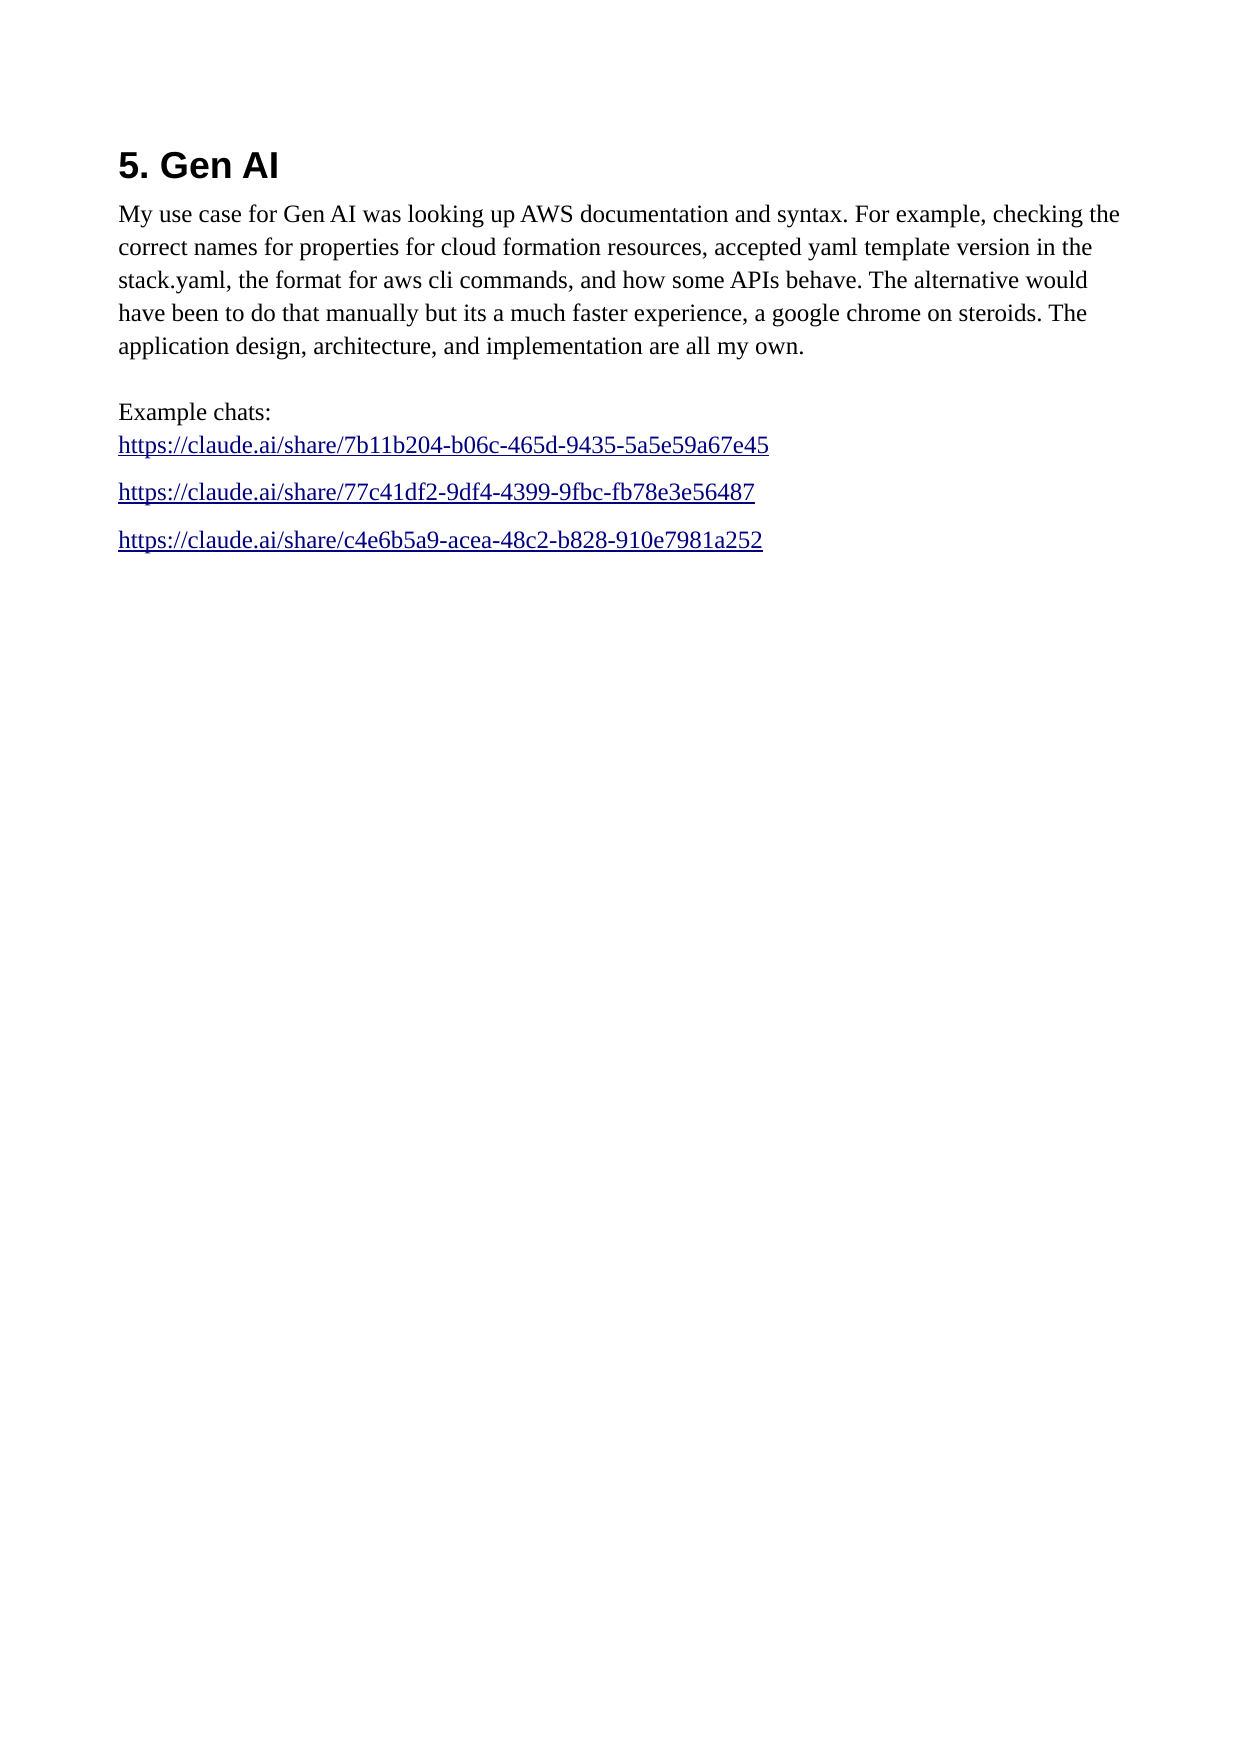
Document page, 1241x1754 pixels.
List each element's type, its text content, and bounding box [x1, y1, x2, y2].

text https://claude.ai/share/c4e6b5a9-acea-48c2-b828-910e7981a252 [118, 525, 1122, 554]
subtitle 5. Gen AI [118, 143, 1122, 186]
text My use case for Gen AI was looking up AWS documentation and syntax. For example, checking the correct names for properties for cloud formation resources, accepted yaml template version in the stack.yaml, the format for aws cli commands, and how some APIs behave. The alternative would have been to do that manually but its a much faster experience, a google chrome on steroids. The application design, architecture, and implementation are all my own. Example chats: https://claude.ai/share/7b11b204-b06c-465d-9435-5a5e59a67e45 [118, 199, 1122, 459]
text https://claude.ai/share/77c41df2-9df4-4399-9fbc-fb78e3e56487 [118, 477, 1122, 506]
